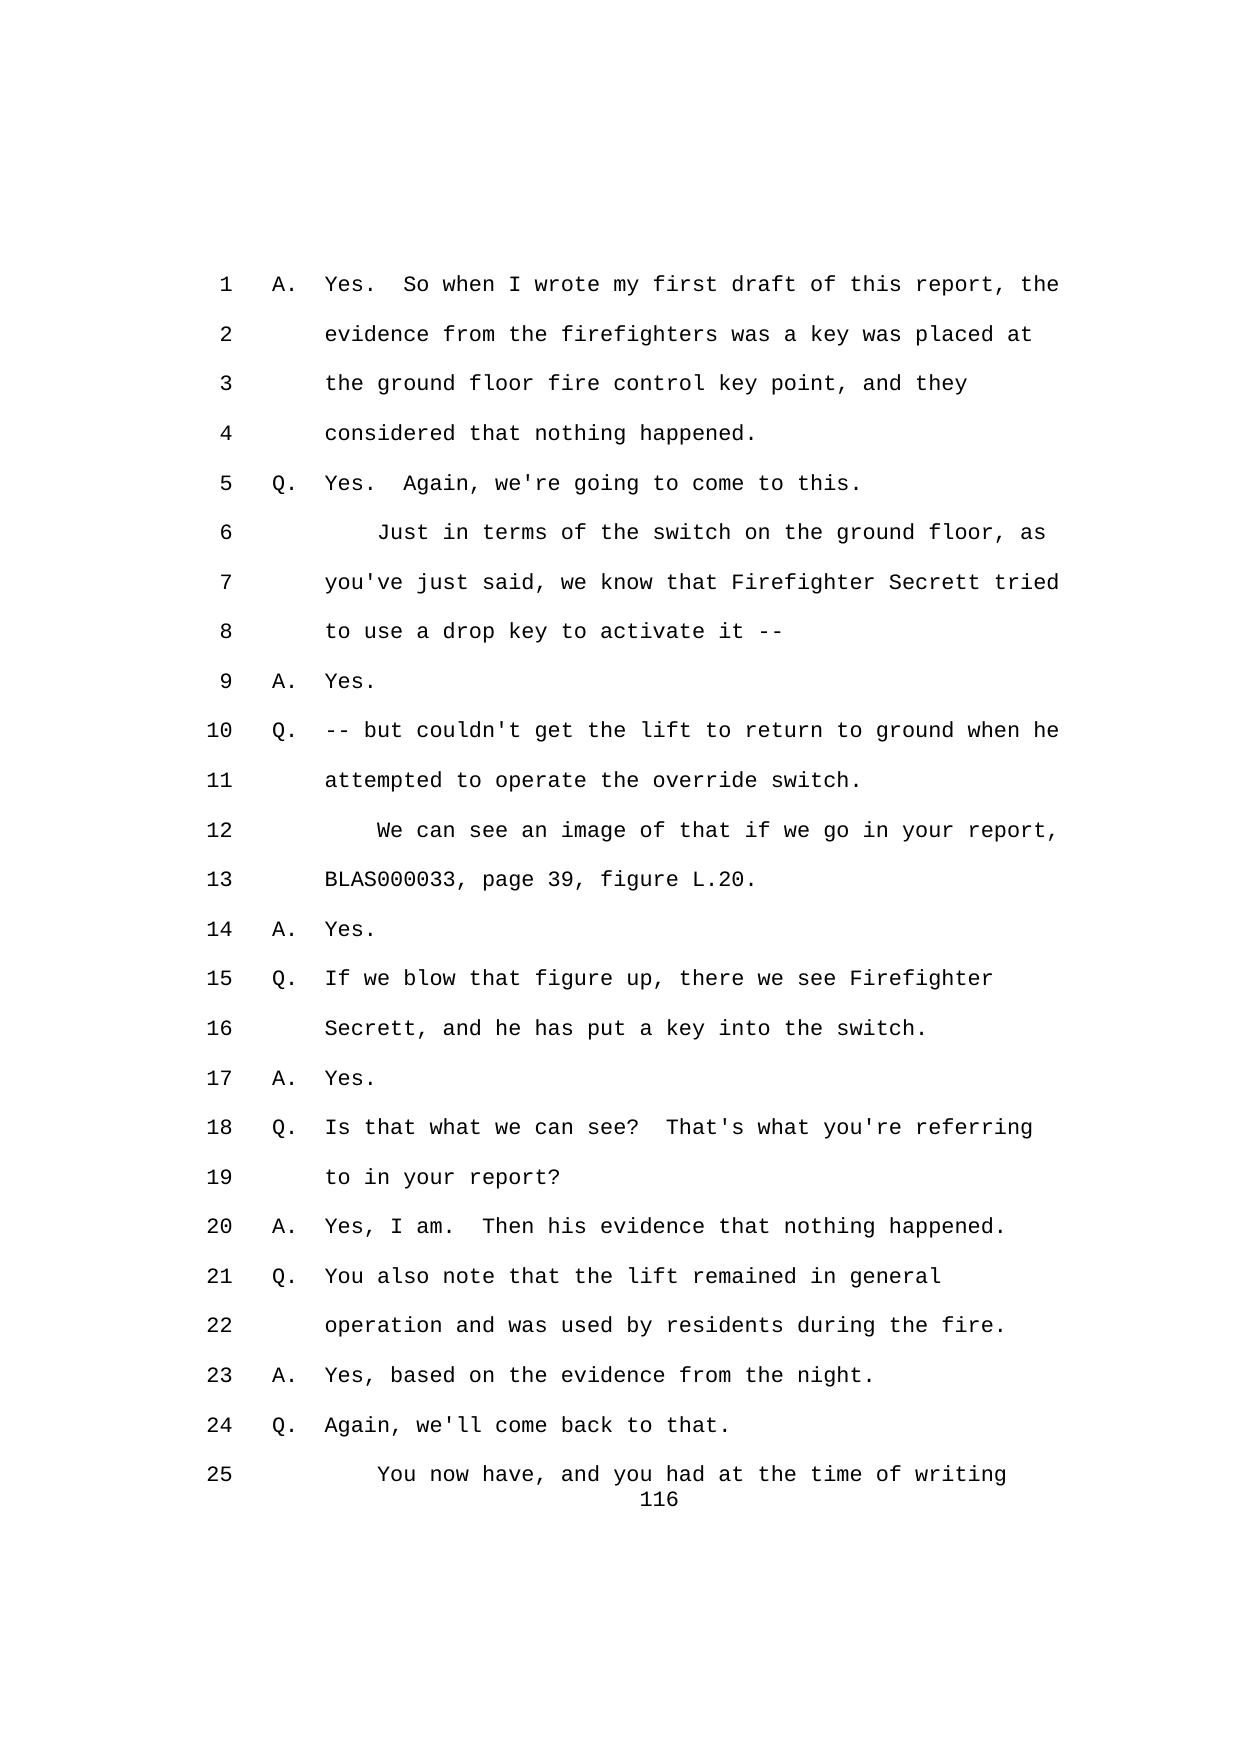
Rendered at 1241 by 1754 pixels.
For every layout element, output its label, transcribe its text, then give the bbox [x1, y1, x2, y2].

text 23 A. Yes, based on the evidence from the night. [75, 1364, 1165, 1389]
text 15 Q. If we blow that figure up, there we see Firefighter [75, 967, 1165, 992]
text 116 [75, 1488, 1165, 1513]
text 10 Q. -- but couldn't get the lift to return to ground when he [75, 719, 1165, 744]
text 17 A. Yes. [75, 1067, 1165, 1091]
text 16 Secrett, and he has put a key into the switch. [75, 1017, 1165, 1042]
text 24 Q. Again, we'll come back to that. [75, 1414, 1165, 1438]
text 1 A. Yes. So when I wrote my first draft of this report, the [75, 273, 1165, 298]
text 21 Q. You also note that the lift remained in general [75, 1265, 1165, 1290]
text 8 to use a drop key to activate it -- [75, 620, 1165, 645]
text 2 evidence from the firefighters was a key was placed at [75, 323, 1165, 348]
text 18 Q. Is that what we can see? That's what you're referring [75, 1116, 1165, 1141]
text 13 BLAS000033, page 39, figure L.20. [75, 868, 1165, 893]
text 3 the ground floor fire control key point, and they [75, 372, 1165, 397]
text 11 attempted to operate the override switch. [75, 769, 1165, 794]
text 20 A. Yes, I am. Then his evidence that nothing happened. [75, 1215, 1165, 1240]
text 4 considered that nothing happened. [75, 422, 1165, 447]
text 22 operation and was used by residents during the fire. [75, 1314, 1165, 1339]
text 25 You now have, and you had at the time of writing [75, 1463, 1165, 1488]
text 19 to in your report? [75, 1166, 1165, 1191]
text 6 Just in terms of the switch on the ground floor, as [75, 521, 1165, 546]
text 12 We can see an image of that if we go in your report, [75, 819, 1165, 843]
text 9 A. Yes. [75, 670, 1165, 695]
text 5 Q. Yes. Again, we're going to come to this. [75, 472, 1165, 496]
text 14 A. Yes. [75, 918, 1165, 943]
text 7 you've just said, we know that Firefighter Secrett tried [75, 571, 1165, 596]
